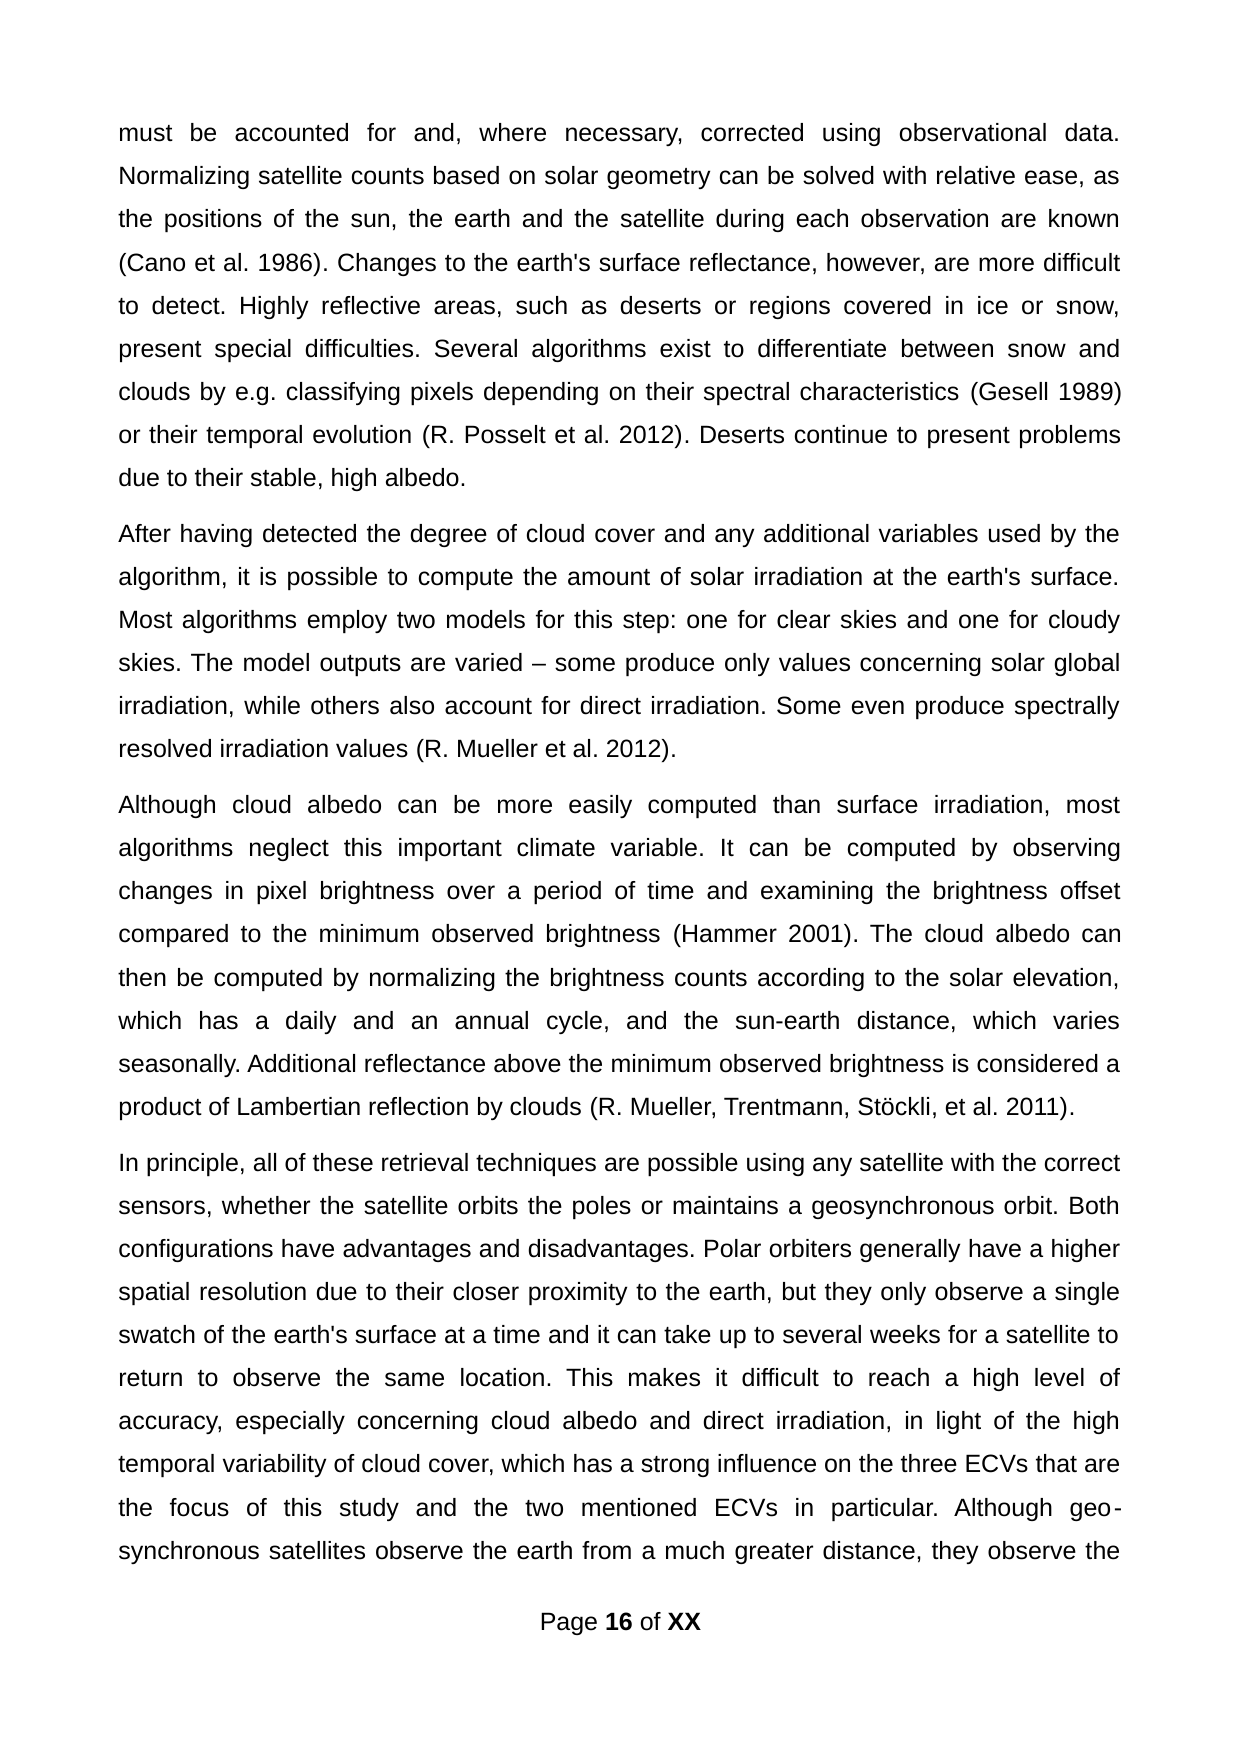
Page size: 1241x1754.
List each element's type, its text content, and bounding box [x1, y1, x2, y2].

text After having detected the degree of cloud cover and any additional variables used by the algorithm, it is possible to compute the amount of solar irradiation at the earth's surface. Most algorithms employ two models for this step: one for clear skies and one for cloudy skies. The model outputs are varied – some produce only values concerning solar global irradiation, while others also account for direct irradiation. Some even produce spectrally resolved irradiation values (R. Mueller et al. 2012). [118, 519, 1122, 763]
text Although cloud albedo can be more easily computed than surface irradiation, most algorithms neglect this important climate variable. It can be computed by observing changes in pixel brightness over a period of time and examining the brightness offset compared to the minimum observed brightness (Hammer 2001). The cloud albedo can then be computed by normalizing the brightness counts according to the solar elevation, which has a daily and an annual cycle, and the sun-earth distance, which varies seasonally. Additional reflectance above the minimum observed brightness is considered a product of Lambertian reflection by clouds (R. Mueller, Trentmann, Stöckli, et al. 2011). [118, 790, 1122, 1121]
text In principle, all of these retrieval techniques are possible using any satellite with the correct sensors, whether the satellite orbits the poles or maintains a geosynchronous orbit. Both configurations have advantages and disadvantages. Polar orbiters generally have a higher spatial resolution due to their closer proximity to the earth, but they only observe a single swatch of the earth's surface at a time and it can take up to several weeks for a satellite to return to observe the same location. This makes it difficult to reach a high level of accuracy, especially concerning cloud albedo and direct irradiation, in light of the high temporal variability of cloud cover, which has a strong influence on the three ECVs that are the focus of this study and the two mentioned ECVs in particular. Although geo­synchronous satellites observe the earth from a much greater distance, they observe the [118, 1147, 1122, 1564]
text must be accounted for and, where necessary, corrected using observational data. Normalizing satellite counts based on solar geometry can be solved with relative ease, as the positions of the sun, the earth and the satellite during each observation are known (Cano et al. 1986). Changes to the earth's surface reflectance, however, are more difficult to detect. Highly reflective areas, such as deserts or regions covered in ice or snow, present special difficulties. Several algorithms exist to differentiate between snow and clouds by e.g. classifying pixels depending on their spectral characteristics (Gesell 1989) or their temporal evolution (R. Posselt et al. 2012). Deserts continue to present problems due to their stable, high albedo. [118, 118, 1122, 492]
